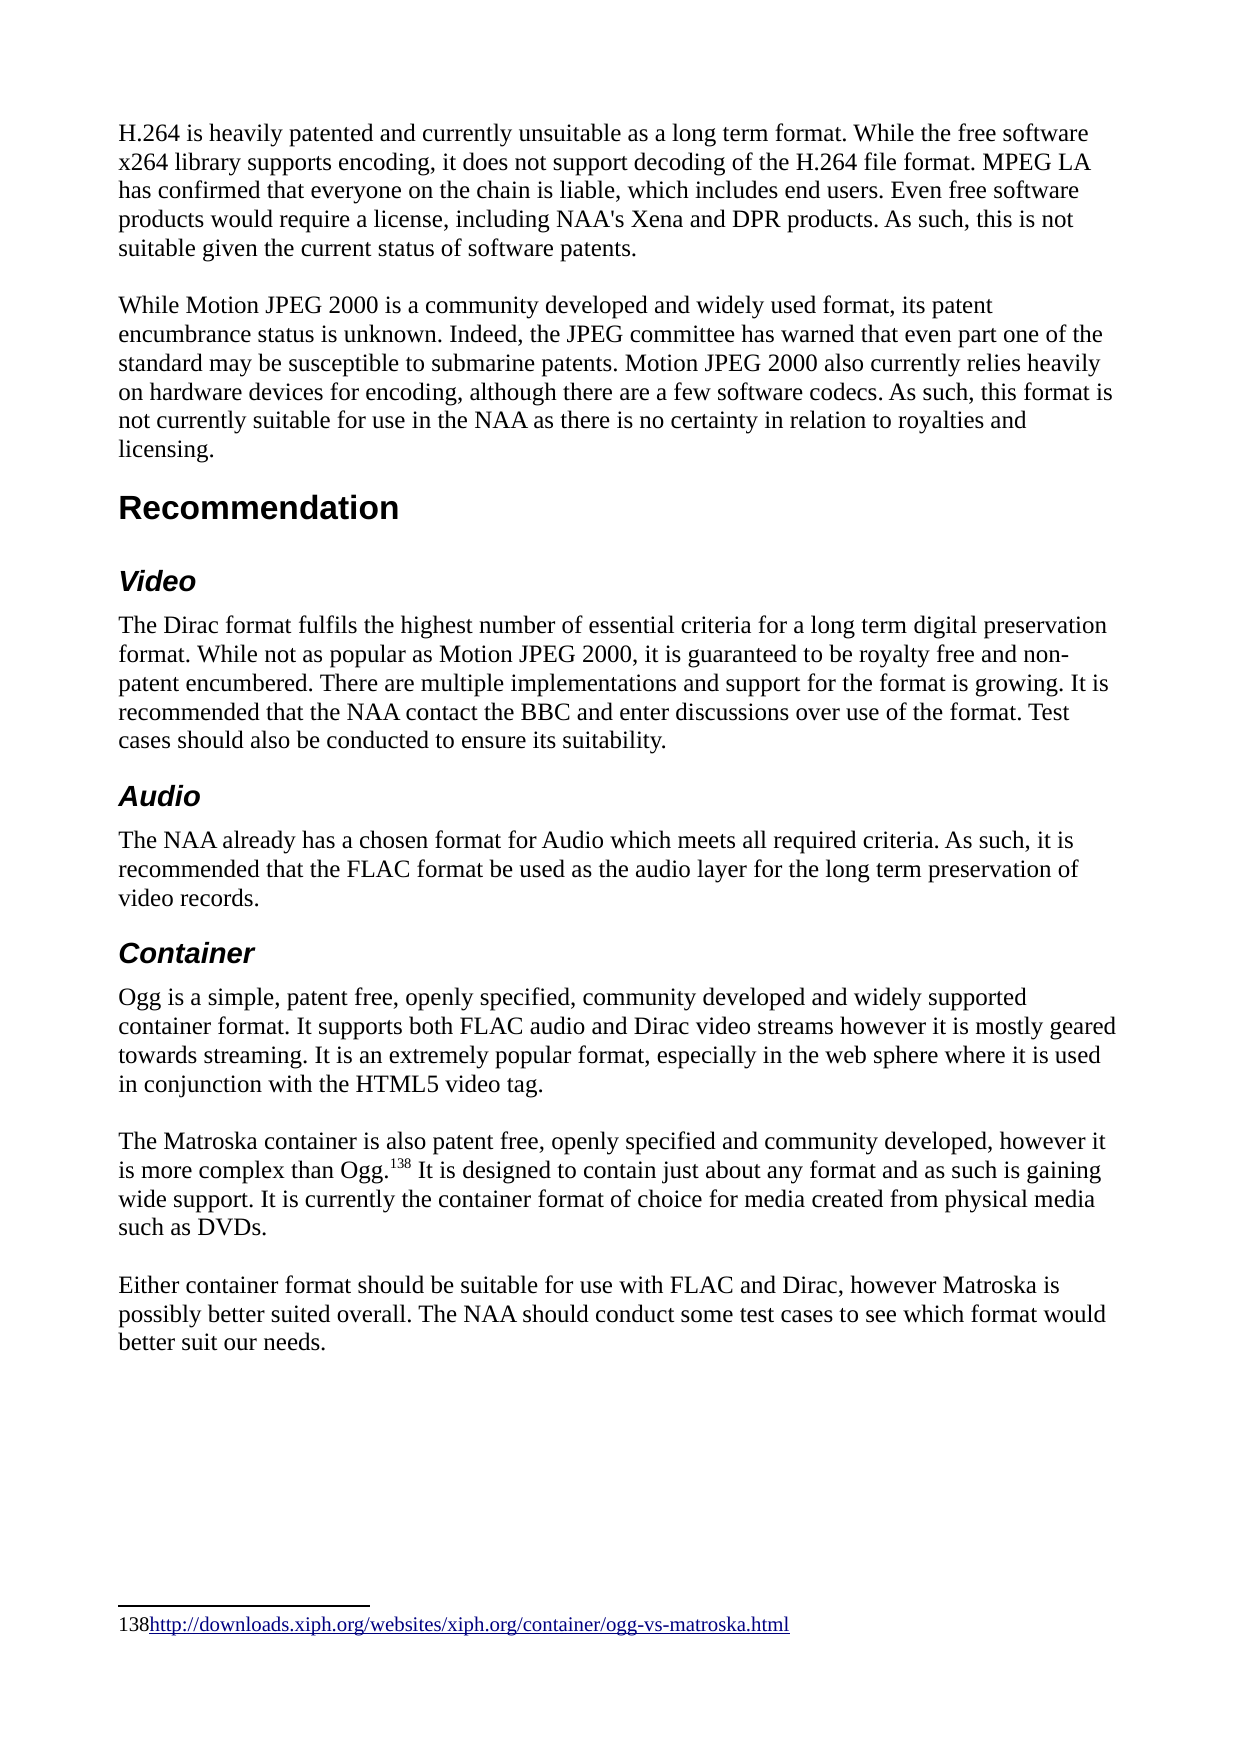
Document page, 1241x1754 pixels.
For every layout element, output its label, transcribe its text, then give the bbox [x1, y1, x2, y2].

subtitle Video [118, 564, 1122, 598]
subtitle Audio [118, 779, 1122, 813]
text http://downloads.xiph.org/websites/xiph.org/container/ogg-vs-matroska.html [118, 1612, 1122, 1636]
subtitle Recommendation [118, 488, 1122, 527]
text While Motion JPEG 2000 is a community developed and widely used format, its patent encumbrance status is unknown. Indeed, the JPEG committee has warned that even part one of the standard may be susceptible to submarine patents. Motion JPEG 2000 also currently relies heavily on hardware devices for encoding, although there are a few software codecs. As such, this format is not currently suitable for use in the NAA as there is no certainty in relation to royalties and licensing. [118, 291, 1122, 463]
text The NAA already has a chosen format for Audio which meets all required criteria. As such, it is recommended that the FLAC format be used as the audio layer for the long term preservation of video records. [118, 825, 1122, 911]
text Ogg is a simple, patent free, openly specified, community developed and widely supported container format. It supports both FLAC audio and Dirac video streams however it is mostly geared towards streaming. It is an extremely popular format, especially in the web sphere where it is used in conjunction with the HTML5 video tag. [118, 982, 1122, 1097]
subtitle Container [118, 936, 1122, 970]
text Either container format should be suitable for use with FLAC and Dirac, however Matroska is possibly better suited overall. The NAA should conduct some test cases to see which format would better suit our needs. [118, 1241, 1122, 1356]
text The Dirac format fulfils the highest number of essential criteria for a long term digital preservation format. While not as popular as Motion JPEG 2000, it is guaranteed to be royalty free and non-patent encumbered. There are multiple implementations and support for the format is growing. It is recommended that the NAA contact the BBC and enter discussions over use of the format. Test cases should also be conducted to ensure its suitability. [118, 610, 1122, 754]
text The Matroska container is also patent free, openly specified and community developed, however it is more complex than Ogg. It is designed to contain just about any format and as such is gaining wide support. It is currently the container format of choice for media created from physical media such as DVDs. [118, 1097, 1122, 1241]
text H.264 is heavily patented and currently unsuitable as a long term format. While the free software x264 library supports encoding, it does not support decoding of the H.264 file format. MPEG LA has confirmed that everyone on the chain is liable, which includes end users. Even free software products would require a license, including NAA's Xena and DPR products. As such, this is not suitable given the current status of software patents. [118, 118, 1122, 262]
